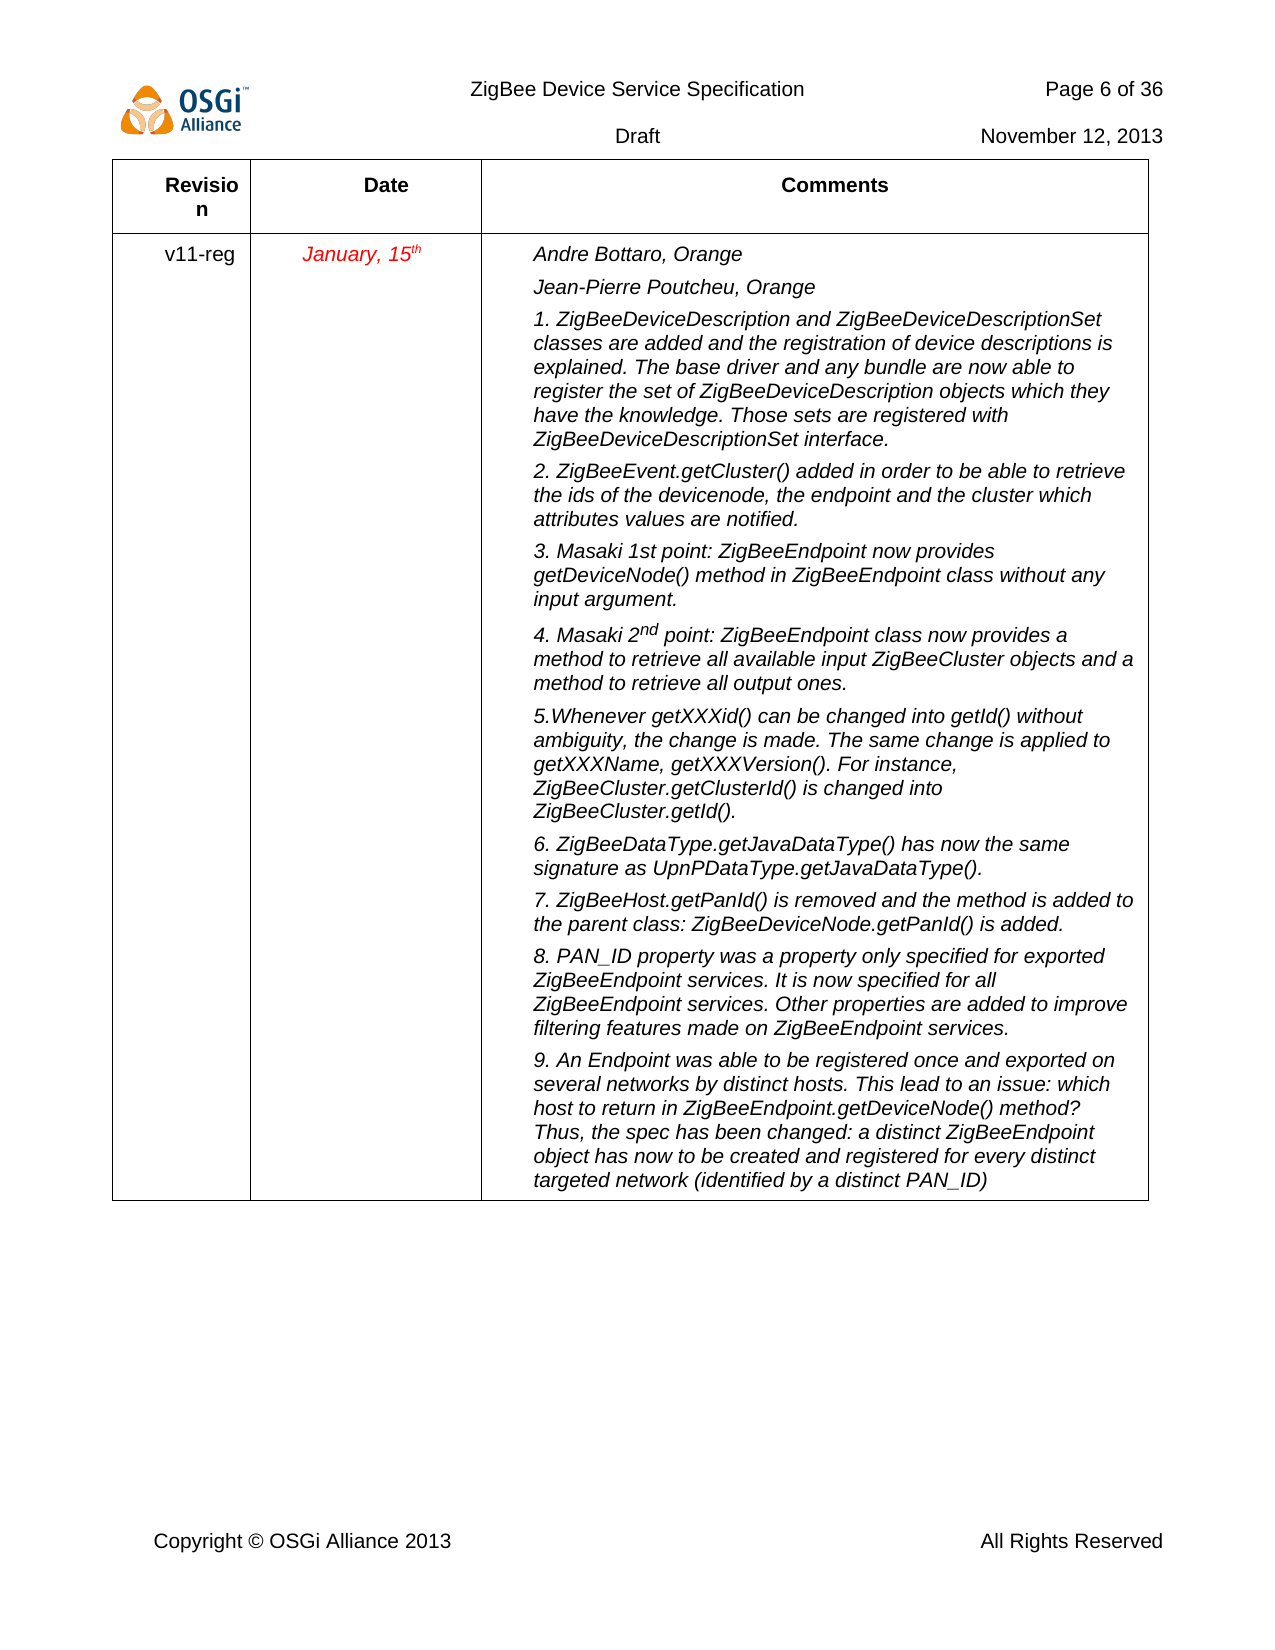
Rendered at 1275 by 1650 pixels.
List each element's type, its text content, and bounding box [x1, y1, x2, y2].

table_cell Andre Bottaro, Orange Jean-Pierre Poutcheu, Orange 1. ZigBeeDeviceDescription and ZigBeeDeviceDescriptionSet classes are added and the registration of device descriptions is explained. The base driver and any bundle are now able to register the set of ZigBeeDeviceDescription objects which they have the knowledge. Those sets are registered with ZigBeeDeviceDescriptionSet interface. 2. ZigBeeEvent.getCluster() added in order to be able to retrieve the ids of the devicenode, the endpoint and the cluster which attributes values are notified. 3. Masaki 1st point: ZigBeeEndpoint now provides getDeviceNode() method in ZigBeeEndpoint class without any input argument. 4. Masaki 2nd point: ZigBeeEndpoint class now provides a method to retrieve all available input ZigBeeCluster objects and a method to retrieve all output ones. 5.Whenever getXXXid() can be changed into getId() without ambiguity, the change is made. The same change is applied to getXXXName, getXXXVersion(). For instance, ZigBeeCluster.getClusterId() is changed into ZigBeeCluster.getId(). 6. ZigBeeDataType.getJavaDataType() has now the same signature as UpnPDataType.getJavaDataType(). 7. ZigBeeHost.getPanId() is removed and the method is added to the parent class: ZigBeeDeviceNode.getPanId() is added. 8. PAN_ID property was a property only specified for exported ZigBeeEndpoint services. It is now specified for all ZigBeeEndpoint services. Other properties are added to improve filtering features made on ZigBeeEndpoint services. 9. An Endpoint was able to be registered once and exported on several networks by distinct hosts. This lead to an issue: which host to return in ZigBeeEndpoint.getDeviceNode() method? Thus, the spec has been changed: a distinct ZigBeeEndpoint object has now to be created and registered for every distinct targeted network (identified by a distinct PAN_ID) [482, 234, 1148, 1200]
table_header Date [251, 160, 481, 233]
table_cell v11-reg [113, 234, 250, 1200]
table_cell January, 15th [251, 234, 481, 1200]
table_header Revision [113, 160, 250, 233]
picture [113, 78, 257, 142]
table_header Comments [482, 160, 1148, 233]
